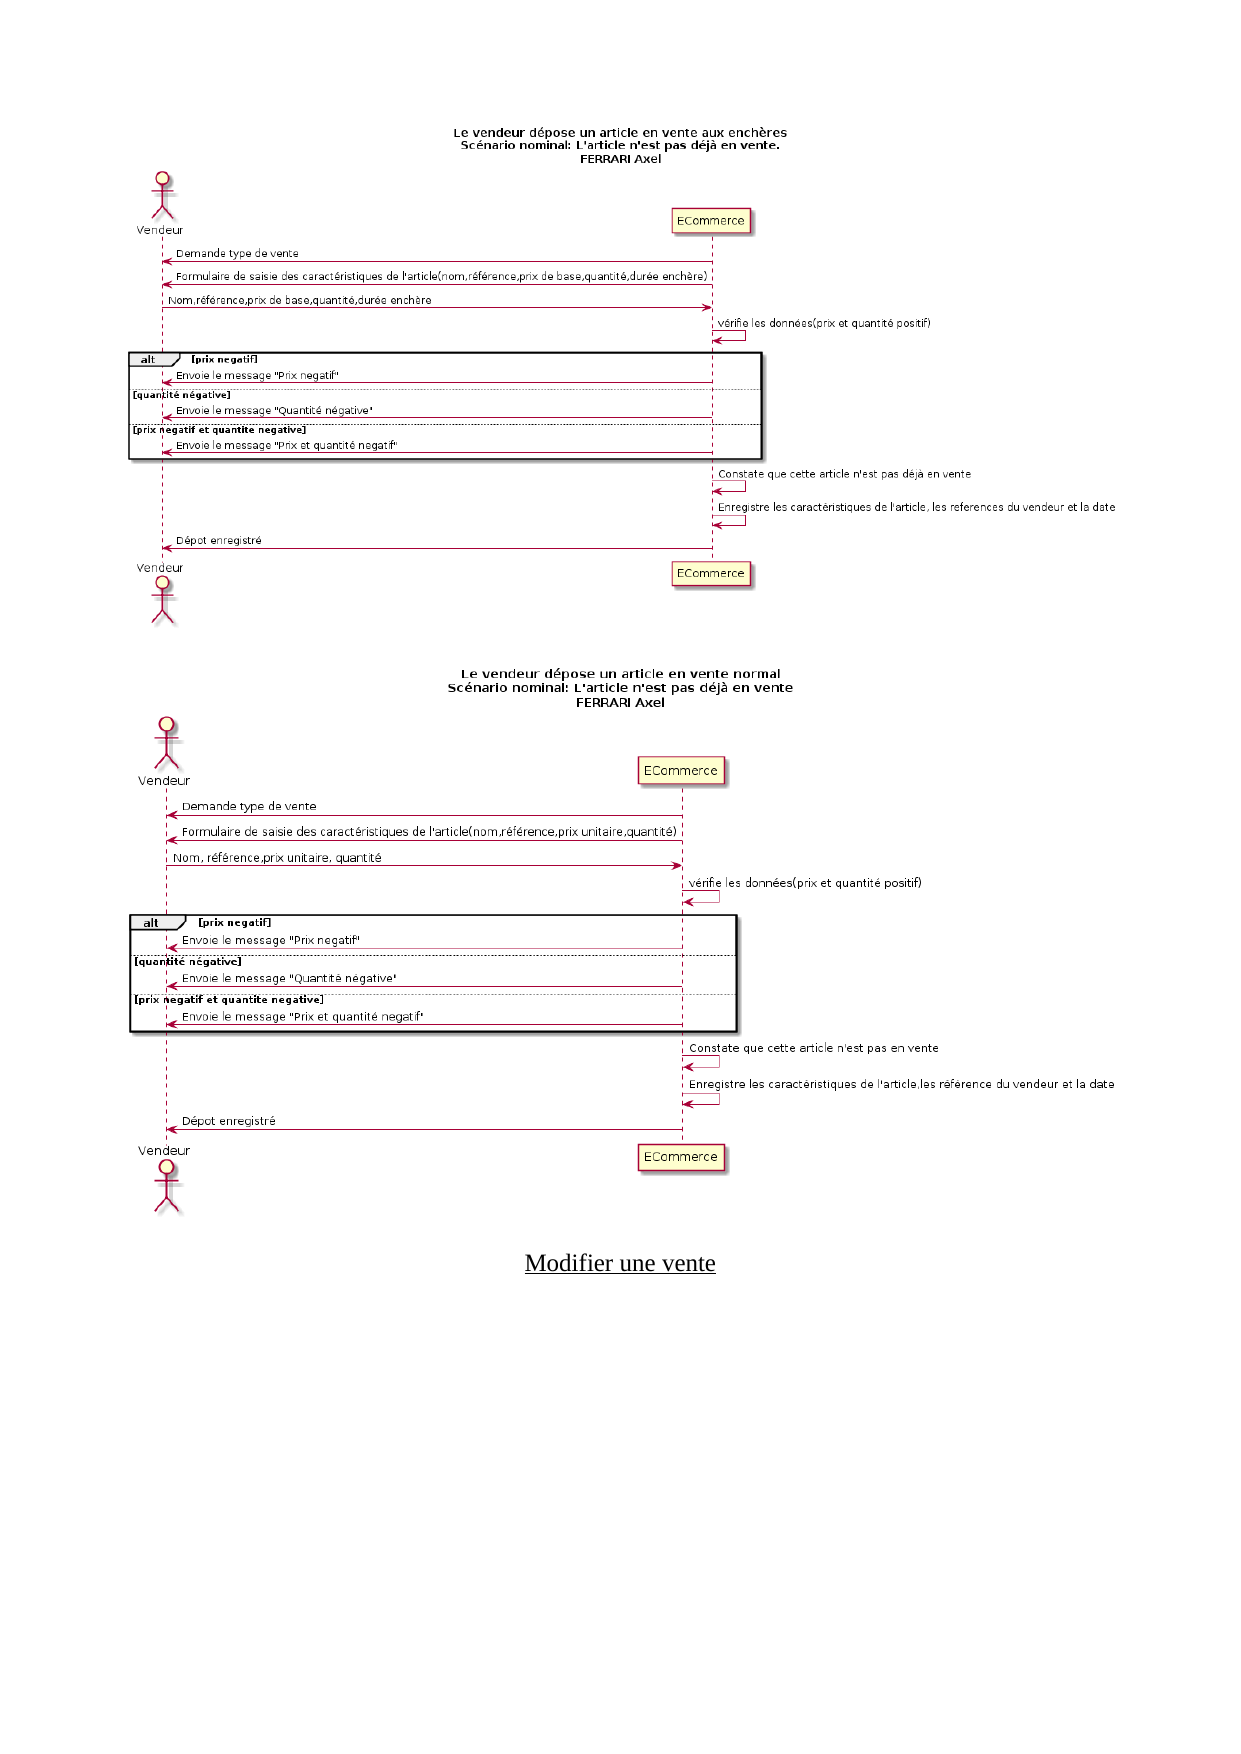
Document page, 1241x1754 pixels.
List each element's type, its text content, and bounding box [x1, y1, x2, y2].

text Modifier une vente [118, 1248, 1122, 1276]
picture [118, 658, 1123, 1219]
picture [118, 118, 1123, 630]
